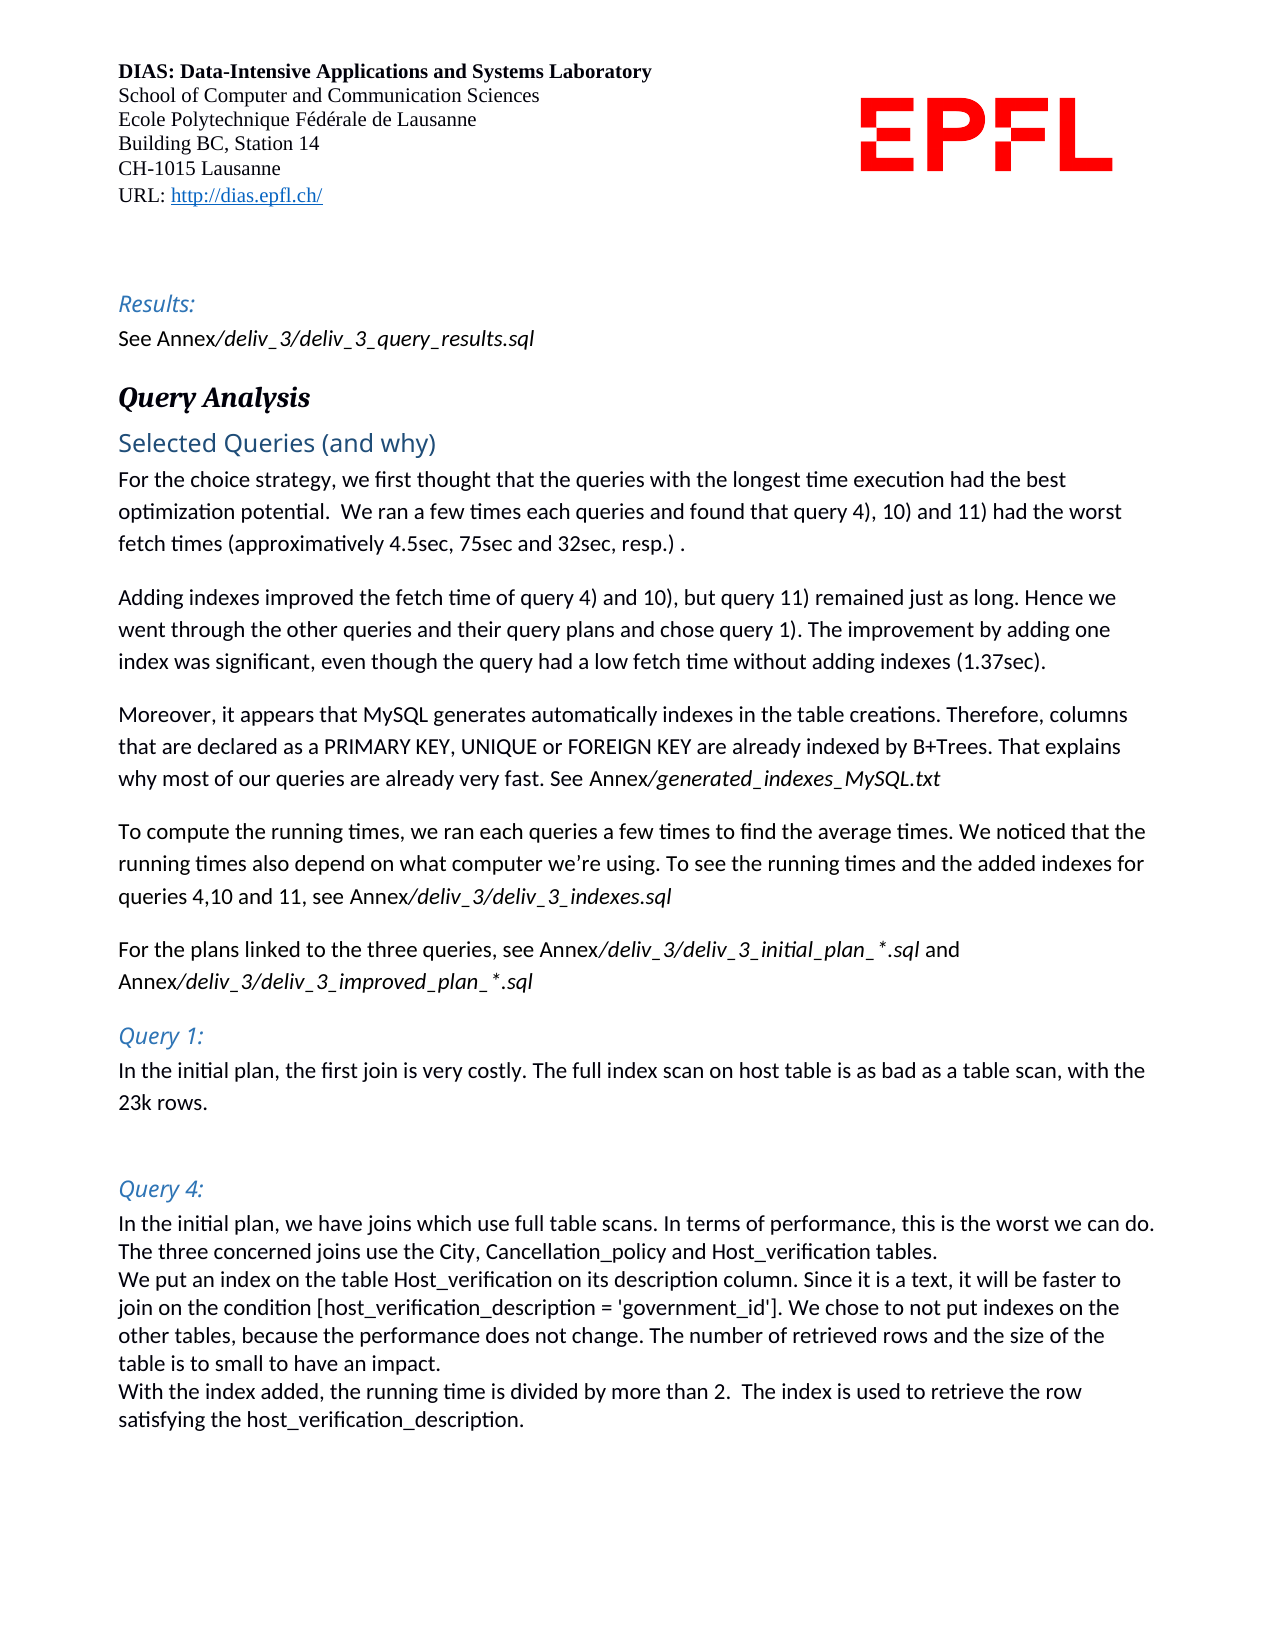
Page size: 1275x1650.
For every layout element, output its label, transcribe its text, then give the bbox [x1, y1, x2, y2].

text See Annex/deliv_3/deliv_3_query_results.sql [118, 324, 1157, 352]
text For the plans linked to the three queries, see Annex/deliv_3/deliv_3_initial_plan_*.sql and Annex/deliv_3/deliv_3_improved_plan_*.sql [118, 935, 1157, 995]
subtitle Results: [118, 288, 1157, 319]
subtitle Query 4: [118, 1173, 1157, 1204]
text We put an index on the table Host_verification on its description column. Since it is a text, it will be faster to join on the condition [host_verification_description = 'government_id']. We chose to not put indexes on the other tables, because the performance does not change. The number of retrieved rows and the size of the table is to small to have an impact. [118, 1265, 1157, 1377]
text For the choice strategy, we first thought that the queries with the longest time execution had the best optimization potential. We ran a few times each queries and found that query 4), 10) and 11) had the worst fetch times (approximatively 4.5sec, 75sec and 32sec, resp.) . [118, 465, 1157, 558]
text Adding indexes improved the fetch time of query 4) and 10), but query 11) remained just as long. Hence we went through the other queries and their query plans and chose query 1). The improvement by adding one index was significant, even though the query had a low fetch time without adding indexes (1.37sec). [118, 583, 1157, 675]
subtitle Query Analysis [118, 381, 1157, 415]
text In the initial plan, the first join is very costly. The full index scan on host table is as bad as a table scan, with the 23k rows. [118, 1056, 1157, 1116]
picture [829, 67, 1143, 203]
text With the index added, the running time is divided by more than 2. The index is used to retrieve the row satisfying the host_verification_description. [118, 1377, 1157, 1433]
text To compute the running times, we ran each queries a few times to find the average times. We noticed that the running times also depend on what computer we’re using. To see the running times and the added indexes for queries 4,10 and 11, see Annex/deliv_3/deliv_3_indexes.sql [118, 817, 1157, 910]
text Moreover, it appears that MySQL generates automatically indexes in the table creations. Therefore, columns that are declared as a PRIMARY KEY, UNIQUE or FOREIGN KEY are already indexed by B+Trees. That explains why most of our queries are already very fast. See Annex/generated_indexes_MySQL.txt [118, 700, 1157, 792]
text In the initial plan, we have joins which use full table scans. In terms of performance, this is the worst we can do. The three concerned joins use the City, Cancellation_policy and Host_verification tables. [118, 1209, 1157, 1265]
subtitle Selected Queries (and why) [118, 426, 1157, 460]
subtitle Query 1: [118, 1020, 1157, 1051]
